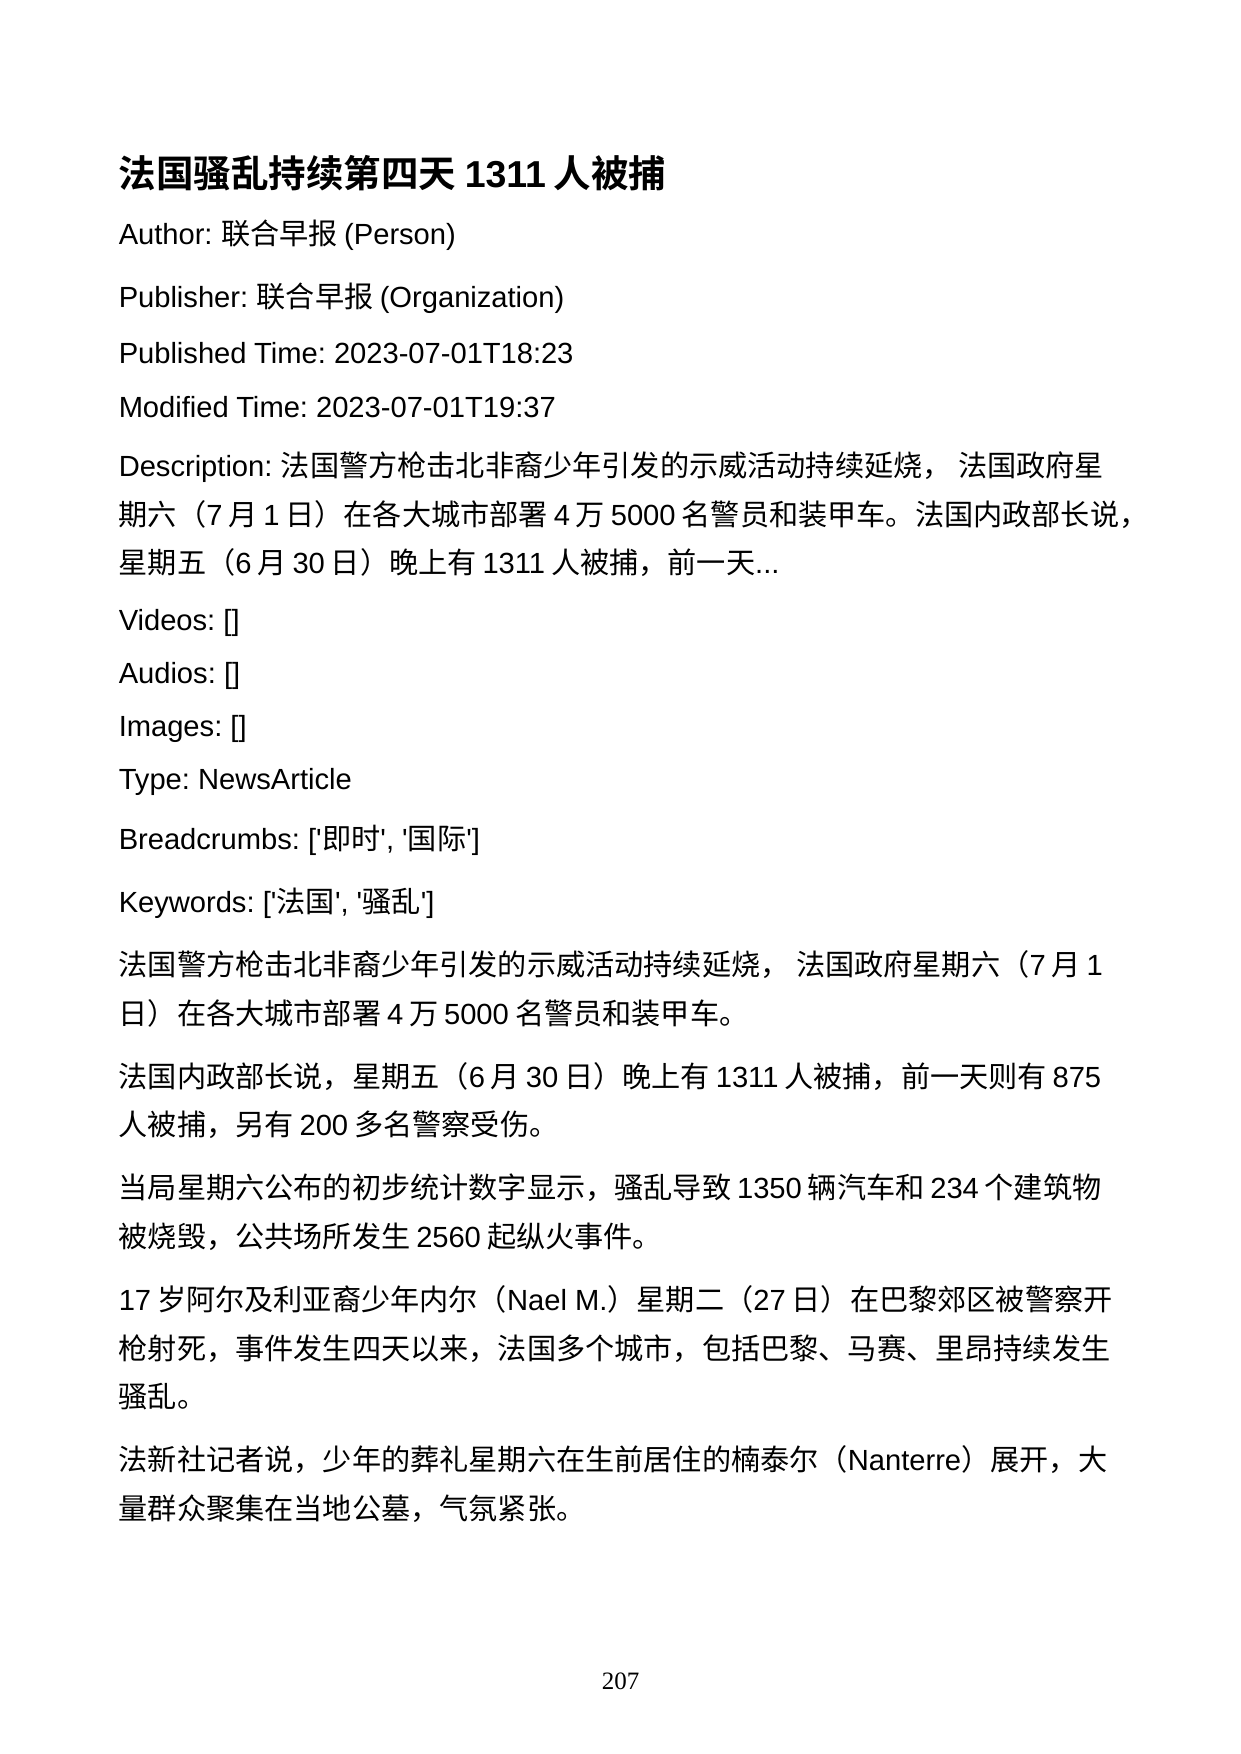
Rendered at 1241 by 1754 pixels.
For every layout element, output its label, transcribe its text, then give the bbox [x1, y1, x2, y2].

text 法新社记者说，少年的葬礼星期六在生前居住的楠泰尔（Nanterre）展开，大量群众聚集在当地公墓，气氛紧张。 [118, 1437, 1122, 1528]
text Type: NewsArticle [118, 762, 1122, 796]
subtitle 法国骚乱持续第四天 1311人被捕 [118, 143, 1122, 198]
text Publisher: 联合早报 (Organization) [118, 273, 1122, 316]
text 法国警方枪击北非裔少年引发的示威活动持续延烧， 法国政府星期六（7月1日）在各大城市部署4万5000名警员和装甲车。 [118, 942, 1122, 1033]
text Images: [] [118, 709, 1122, 743]
text Breadcrumbs: ['即时', '国际'] [118, 816, 1122, 858]
text Modified Time: 2023-07-01T19:37 [118, 390, 1122, 423]
text Published Time: 2023-07-01T18:23 [118, 337, 1122, 370]
text Keywords: ['法国', '骚乱'] [118, 879, 1122, 921]
text Audios: [] [118, 656, 1122, 690]
text 法国内政部长说，星期五（6月30日）晚上有1311人被捕，前一天则有875人被捕，另有200多名警察受伤。 [118, 1053, 1122, 1144]
text 当局星期六公布的初步统计数字显示，骚乱导致1350辆汽车和234个建筑物被烧毁，公共场所发生2560起纵火事件。 [118, 1165, 1122, 1256]
text Videos: [] [118, 603, 1122, 637]
text Description: 法国警方枪击北非裔少年引发的示威活动持续延烧， 法国政府星期六（7月1日）在各大城市部署4万5000名警员和装甲车。法国内政部长说，星期五（6月30日）晚上有1311人被捕，前一天... [118, 443, 1122, 582]
text 17岁阿尔及利亚裔少年内尔（Nael M.）星期二（27日）在巴黎郊区被警察开枪射死，事件发生四天以来，法国多个城市，包括巴黎、马赛、里昂持续发生骚乱。 [118, 1277, 1122, 1416]
text Author: 联合早报 (Person) [118, 210, 1122, 253]
